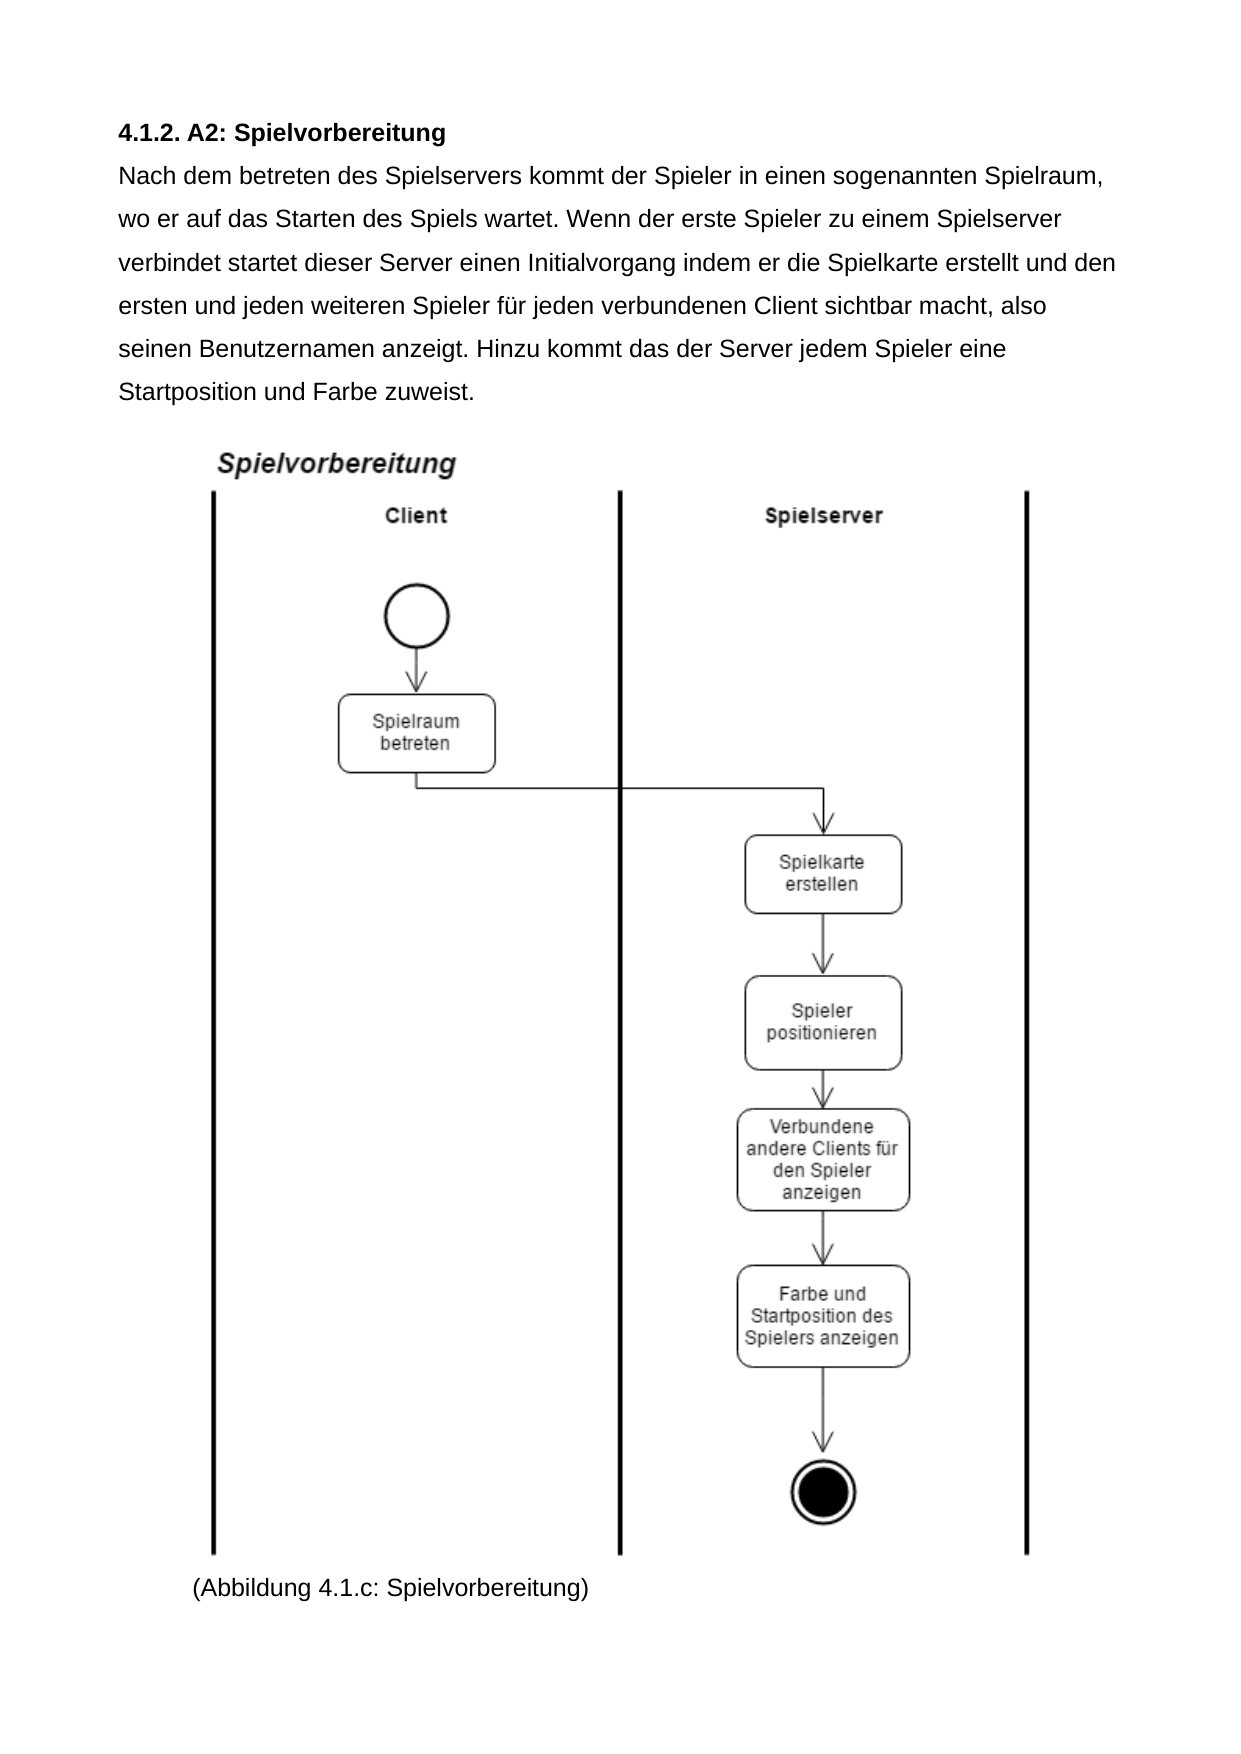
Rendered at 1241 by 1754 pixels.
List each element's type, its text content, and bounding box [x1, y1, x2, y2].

text 4.1.2. A2: Spielvorbereitung [118, 118, 1122, 147]
text Nach dem betreten des Spielservers kommt der Spieler in einen sogenannten Spielraum, wo er auf das Starten des Spiels wartet. Wenn der erste Spieler zu einem Spielserver verbindet startet dieser Server einen Initialvorgang indem er die Spielkarte erstellt und den ersten und jeden weiteren Spieler für jeden verbundenen Client sichtbar macht, also seinen Benutzernamen anzeigt. Hinzu kommt das der Server jedem Spieler eine Startposition und Farbe zuweist. [118, 161, 1122, 406]
text (Abbildung 4.1.c: Spielvorbereitung) [118, 420, 1122, 1601]
